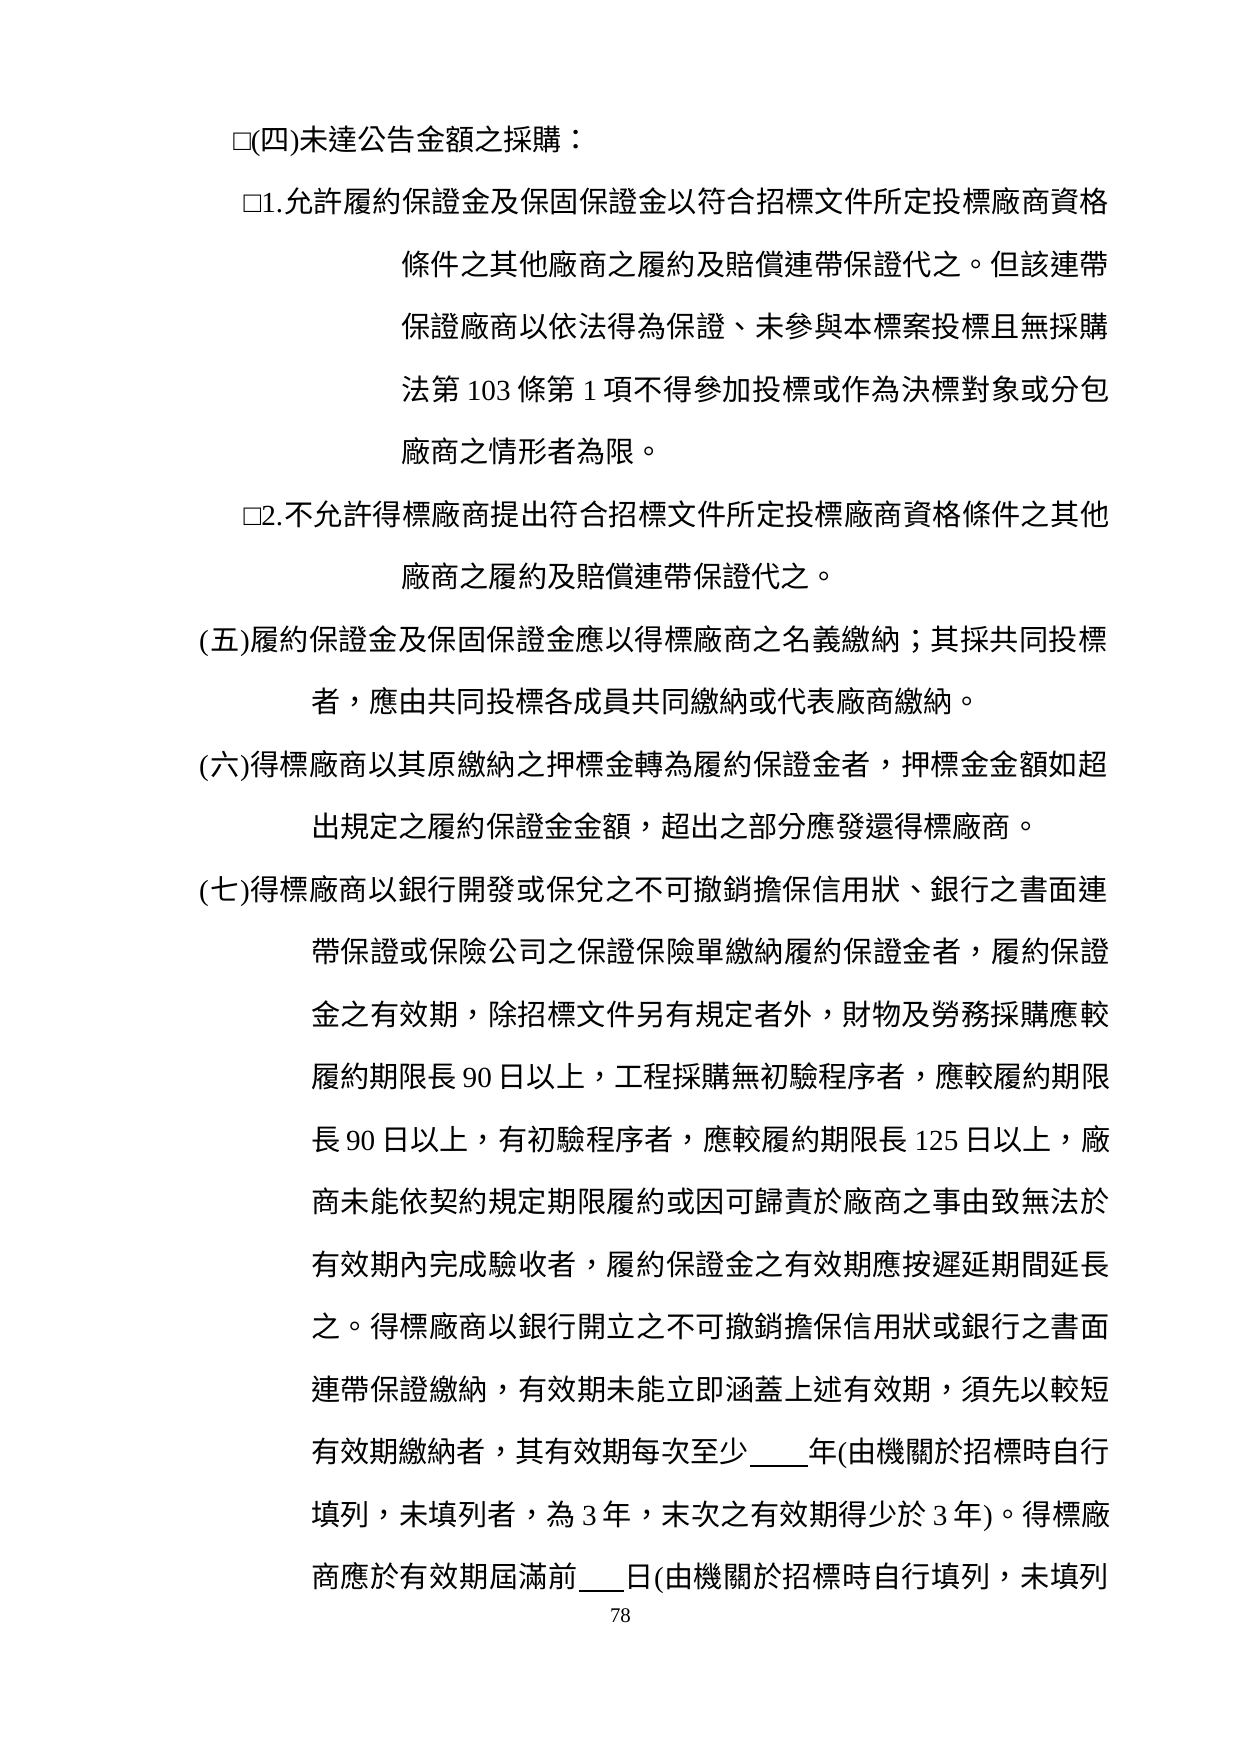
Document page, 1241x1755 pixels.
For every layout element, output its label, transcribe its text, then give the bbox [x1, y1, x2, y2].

text (五)履約保證金及保固保證金應以得標廠商之名義繳納；其採共同投標者，應由共同投標各成員共同繳納或代表廠商繳納。 [130, 596, 1110, 721]
text (七)得標廠商以銀行開發或保兌之不可撤銷擔保信用狀、銀行之書面連帶保證或保險公司之保證保險單繳納履約保證金者，履約保證金之有效期，除招標文件另有規定者外，財物及勞務採購應較履約期限長90日以上，工程採購無初驗程序者，應較履約期限長90日以上，有初驗程序者，應較履約期限長125日以上，廠商未能依契約規定期限履約或因可歸責於廠商之事由致無法於有效期內完成驗收者，履約保證金之有效期應按遲延期間延長之。得標廠商以銀行開立之不可撤銷擔保信用狀或銀行之書面連帶保證繳納，有效期未能立即涵蓋上述有效期，須先以較短有效期繳納者，其有效期每次至少 年(由機關於招標時自行填列，未填列者，為3年，末次之有效期得少於3年)。得標廠商應於有效期屆滿前 日(由機關於招標時自行填列，未填列 [130, 846, 1110, 1596]
text □1.允許履約保證金及保固保證金以符合招標文件所定投標廠商資格條件之其他廠商之履約及賠償連帶保證代之。但該連帶保證廠商以依法得為保證、未參與本標案投標且無採購法第103條第1項不得參加投標或作為決標對象或分包廠商之情形者為限。 [130, 158, 1110, 471]
text □(四)未達公告金額之採購： [189, 96, 1110, 158]
text (六)得標廠商以其原繳納之押標金轉為履約保證金者，押標金金額如超出規定之履約保證金金額，超出之部分應發還得標廠商。 [130, 721, 1110, 846]
text □2.不允許得標廠商提出符合招標文件所定投標廠商資格條件之其他廠商之履約及賠償連帶保證代之。 [130, 471, 1110, 596]
